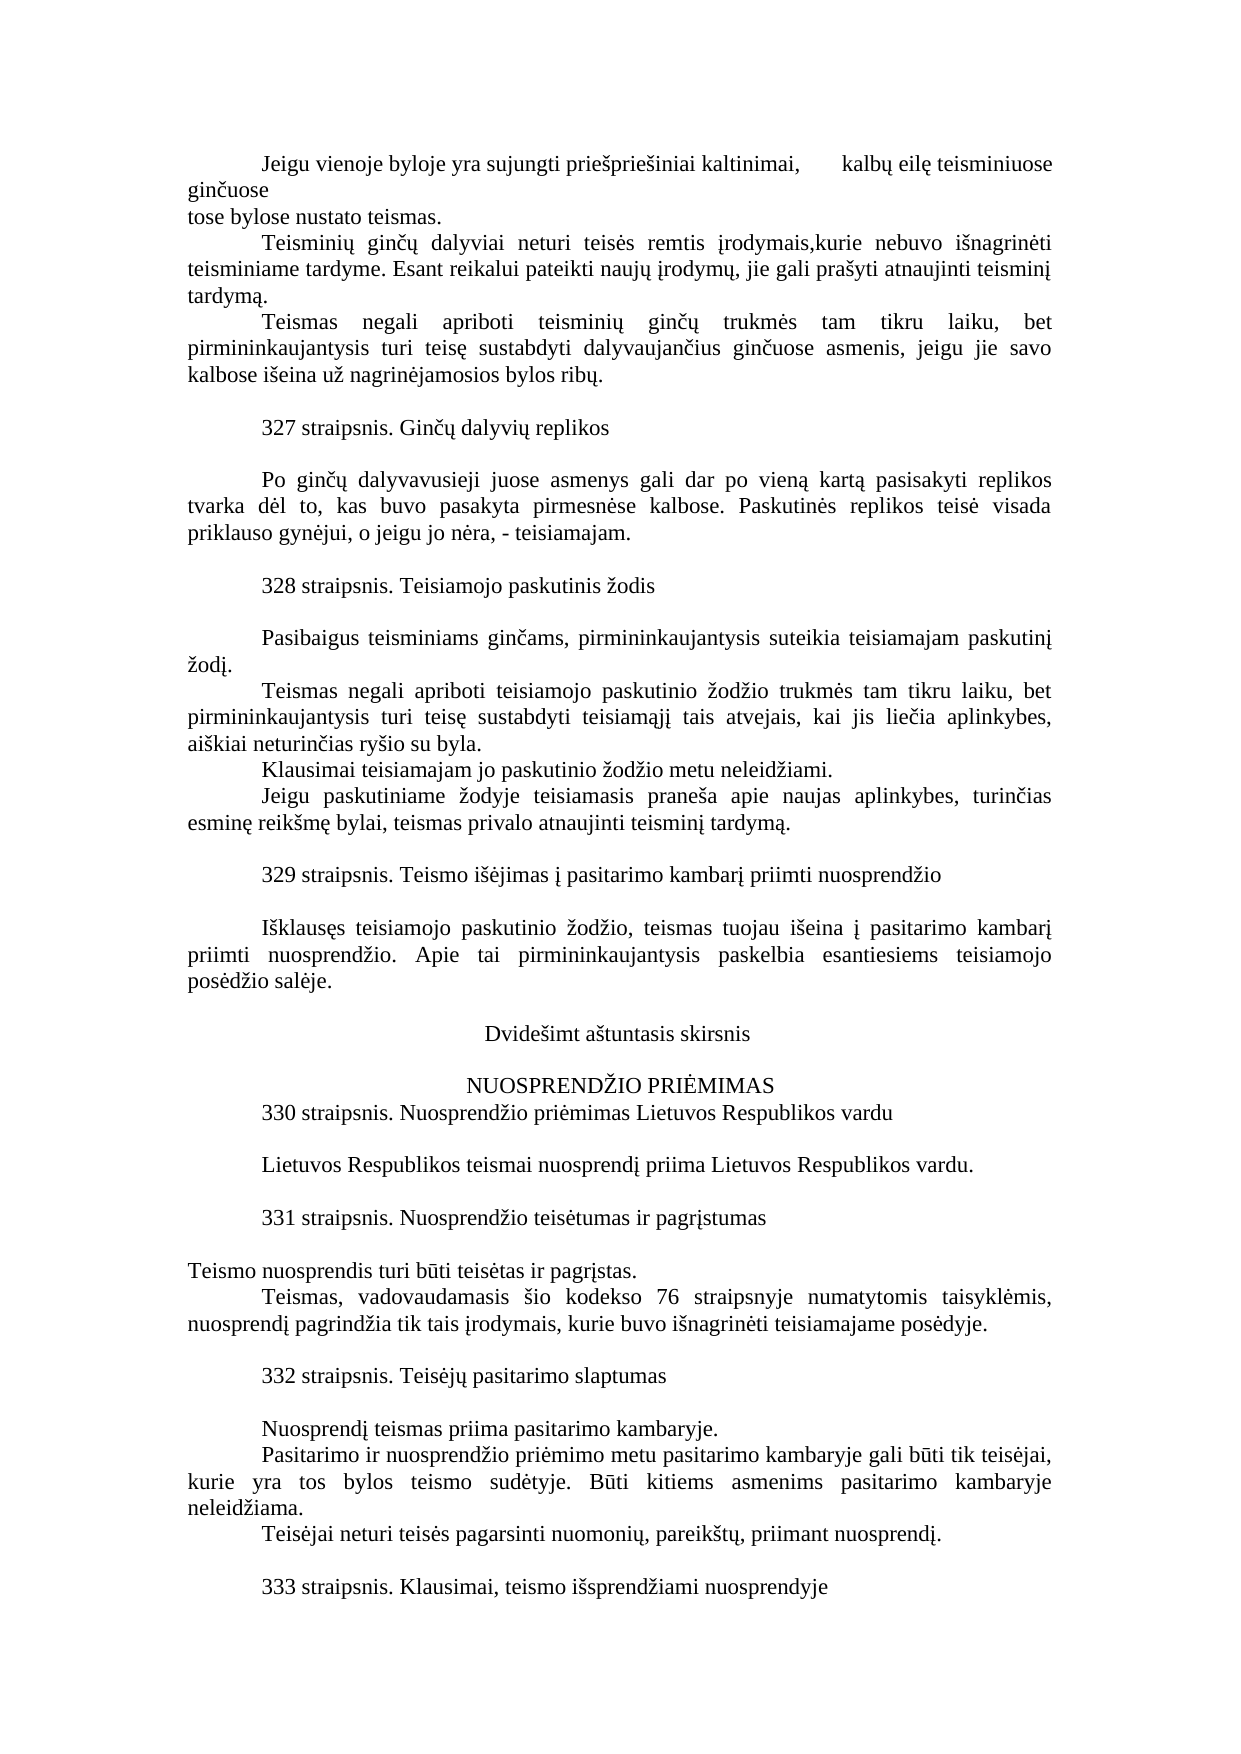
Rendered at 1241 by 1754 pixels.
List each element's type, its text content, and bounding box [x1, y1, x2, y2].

text Dvidešimt aštuntasis skirsnis [187, 1020, 1053, 1046]
text Lietuvos Respublikos teismai nuosprendį priima Lietuvos Respublikos vardu. [187, 1151, 1053, 1178]
text 329 straipsnis. Teismo išėjimas į pasitarimo kambarį priimti nuosprendžio [187, 862, 1053, 888]
text Teisėjai neturi teisės pagarsinti nuomonių, pareikštų, priimant nuosprendį. [187, 1520, 1053, 1547]
text 331 straipsnis. Nuosprendžio teisėtumas ir pagrįstumas [187, 1204, 1053, 1231]
text Teismas, vadovaudamasis šio kodekso 76 straipsnyje numatytomis taisyklėmis, nuosprendį pagrindžia tik tais įrodymais, kurie buvo išnagrinėti teisiamajame posėdyje. [187, 1283, 1053, 1336]
text Teismas negali apriboti teisminių ginčų trukmės tam tikru laiku, bet pirmininkaujantysis turi teisę sustabdyti dalyvaujančius ginčuose asmenis, jeigu jie savo kalbose išeina už nagrinėjamosios bylos ribų. [187, 308, 1053, 387]
text Pasitarimo ir nuosprendžio priėmimo metu pasitarimo kambaryje gali būti tik teisėjai, kurie yra tos bylos teismo sudėtyje. Būti kitiems asmenims pasitarimo kambaryje neleidžiama. [187, 1441, 1053, 1520]
text 330 straipsnis. Nuosprendžio priėmimas Lietuvos Respublikos vardu [187, 1099, 1053, 1125]
text Nuosprendį teismas priima pasitarimo kambaryje. [187, 1415, 1053, 1441]
text Jeigu vienoje byloje yra sujungti priešpriešiniai kaltinimai, kalbų eilę teisminiuose ginčuose [187, 150, 1053, 203]
text Teisminių ginčų dalyviai neturi teisės remtis įrodymais,kurie nebuvo išnagrinėti teisminiame tardyme. Esant reikalui pateikti naujų įrodymų, jie gali prašyti atnaujinti teisminį tardymą. [187, 229, 1053, 308]
text 328 straipsnis. Teisiamojo paskutinis žodis [187, 572, 1053, 598]
text NUOSPRENDŽIO PRIĖMIMAS [187, 1072, 1053, 1099]
text Jeigu paskutiniame žodyje teisiamasis praneša apie naujas aplinkybes, turinčias esminę reikšmę bylai, teismas privalo atnaujinti teisminį tardymą. [187, 782, 1053, 835]
text Teismas negali apriboti teisiamojo paskutinio žodžio trukmės tam tikru laiku, bet pirmininkaujantysis turi teisę sustabdyti teisiamąjį tais atvejais, kai jis liečia aplinkybes, aiškiai neturinčias ryšio su byla. [187, 677, 1053, 756]
text 332 straipsnis. Teisėjų pasitarimo slaptumas [187, 1362, 1053, 1389]
text Pasibaigus teisminiams ginčams, pirmininkaujantysis suteikia teisiamajam paskutinį žodį. [187, 624, 1053, 677]
text Išklausęs teisiamojo paskutinio žodžio, teismas tuojau išeina į pasitarimo kambarį priimti nuosprendžio. Apie tai pirmininkaujantysis paskelbia esantiesiems teisiamojo posėdžio salėje. [187, 914, 1053, 993]
text Teismo nuosprendis turi būti teisėtas ir pagrįstas. [187, 1257, 1053, 1283]
text tose bylose nustato teismas. [187, 203, 1053, 229]
text Po ginčų dalyvavusieji juose asmenys gali dar po vieną kartą pasisakyti replikos tvarka dėl to, kas buvo pasakyta pirmesnėse kalbose. Paskutinės replikos teisė visada priklauso gynėjui, o jeigu jo nėra, - teisiamajam. [187, 466, 1053, 545]
text 333 straipsnis. Klausimai, teismo išsprendžiami nuosprendyje [187, 1573, 1053, 1599]
text 327 straipsnis. Ginčų dalyvių replikos [187, 413, 1053, 440]
text Klausimai teisiamajam jo paskutinio žodžio metu neleidžiami. [187, 756, 1053, 782]
